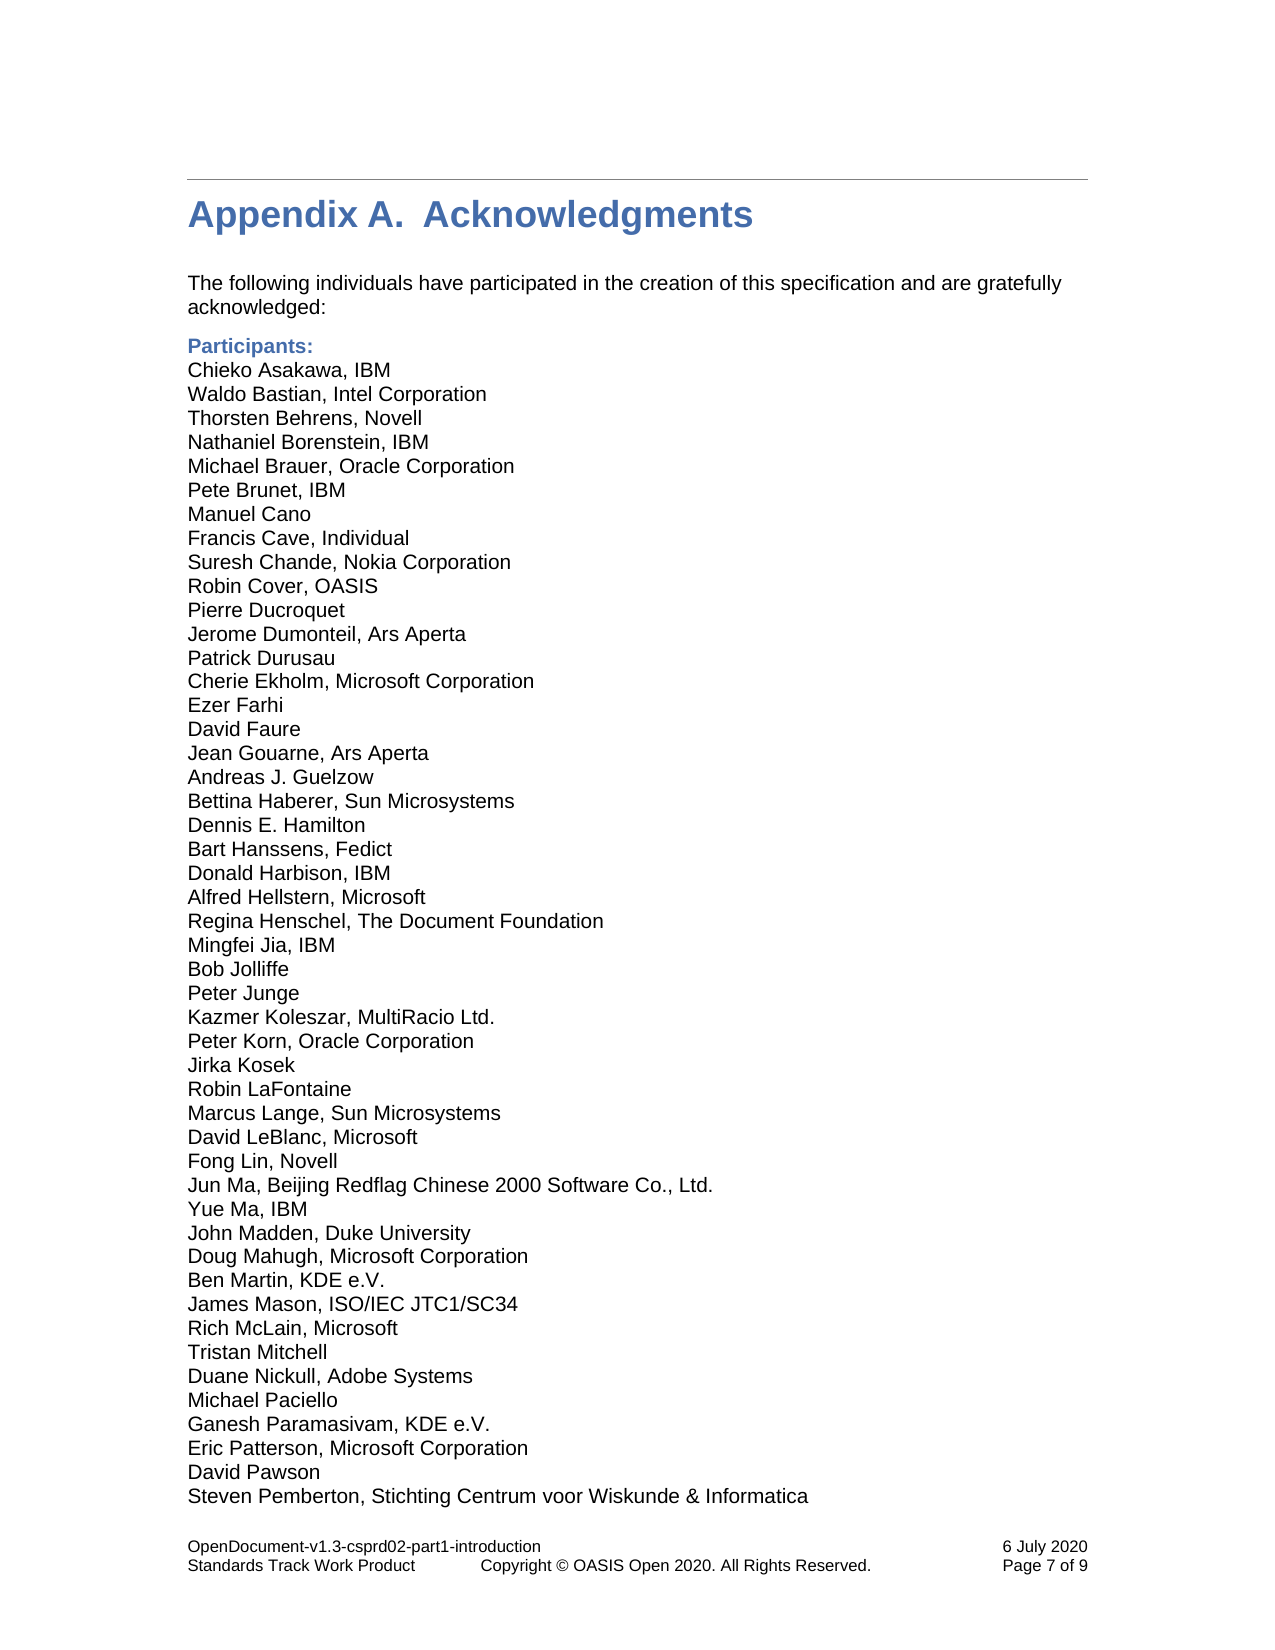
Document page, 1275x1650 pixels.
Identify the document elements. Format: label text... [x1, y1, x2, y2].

title Participants: [187, 334, 1088, 358]
text Bettina Haberer, Sun Microsystems [187, 789, 1088, 813]
text Eric Patterson, Microsoft Corporation [187, 1436, 1088, 1460]
text Doug Mahugh, Microsoft Corporation [187, 1244, 1088, 1268]
text The following individuals have participated in the creation of this specification and are gratefully acknowledged: [187, 271, 1088, 319]
subtitle Acknowledgments [187, 180, 1088, 236]
text Rich McLain, Microsoft [187, 1316, 1088, 1340]
text Mingfei Jia, IBM [187, 933, 1088, 957]
text Cherie Ekholm, Microsoft Corporation [187, 669, 1088, 693]
text Ezer Farhi [187, 693, 1088, 717]
text David Pawson Steven Pemberton, Stichting Centrum voor Wiskunde & Informatica [187, 1460, 1088, 1508]
text Bart Hanssens, Fedict [187, 837, 1088, 861]
text Nathaniel Borenstein, IBM [187, 430, 1088, 454]
text Chieko Asakawa, IBM [187, 358, 1088, 382]
text Kazmer Koleszar, MultiRacio Ltd. [187, 1005, 1088, 1029]
text Tristan Mitchell [187, 1340, 1088, 1364]
text Regina Henschel, The Document Foundation [187, 909, 1088, 933]
text James Mason, ISO/IEC JTC1/SC34 [187, 1292, 1088, 1316]
text Yue Ma, IBM [187, 1196, 1088, 1220]
text Waldo Bastian, Intel Corporation [187, 382, 1088, 406]
text Michael Brauer, Oracle Corporation [187, 454, 1088, 478]
text Pete Brunet, IBM [187, 478, 1088, 502]
text Peter Junge [187, 981, 1088, 1005]
text Bob Jolliffe [187, 957, 1088, 981]
text Jirka Kosek [187, 1053, 1088, 1077]
text Fong Lin, Novell [187, 1148, 1088, 1172]
text Michael Paciello Ganesh Paramasivam, KDE e.V. [187, 1388, 1088, 1436]
text Jean Gouarne, Ars Aperta [187, 741, 1088, 765]
text Duane Nickull, Adobe Systems [187, 1364, 1088, 1388]
text Jun Ma, Beijing Redflag Chinese 2000 Software Co., Ltd. [187, 1172, 1088, 1196]
text Donald Harbison, IBM [187, 861, 1088, 885]
text David LeBlanc, Microsoft [187, 1124, 1088, 1148]
text Dennis E. Hamilton [187, 813, 1088, 837]
text Patrick Durusau [187, 645, 1088, 669]
text Jerome Dumonteil, Ars Aperta [187, 621, 1088, 645]
text Marcus Lange, Sun Microsystems [187, 1101, 1088, 1124]
text Francis Cave, Individual Suresh Chande, Nokia Corporation [187, 526, 1088, 573]
text Alfred Hellstern, Microsoft [187, 885, 1088, 909]
text Manuel Cano [187, 502, 1088, 526]
text David Faure [187, 717, 1088, 741]
text Thorsten Behrens, Novell [187, 406, 1088, 430]
text Pierre Ducroquet [187, 597, 1088, 621]
text Robin Cover, OASIS [187, 573, 1088, 597]
text Ben Martin, KDE e.V. [187, 1268, 1088, 1292]
text Robin LaFontaine [187, 1077, 1088, 1101]
text Peter Korn, Oracle Corporation [187, 1029, 1088, 1053]
text Andreas J. Guelzow [187, 765, 1088, 789]
text John Madden, Duke University [187, 1220, 1088, 1244]
